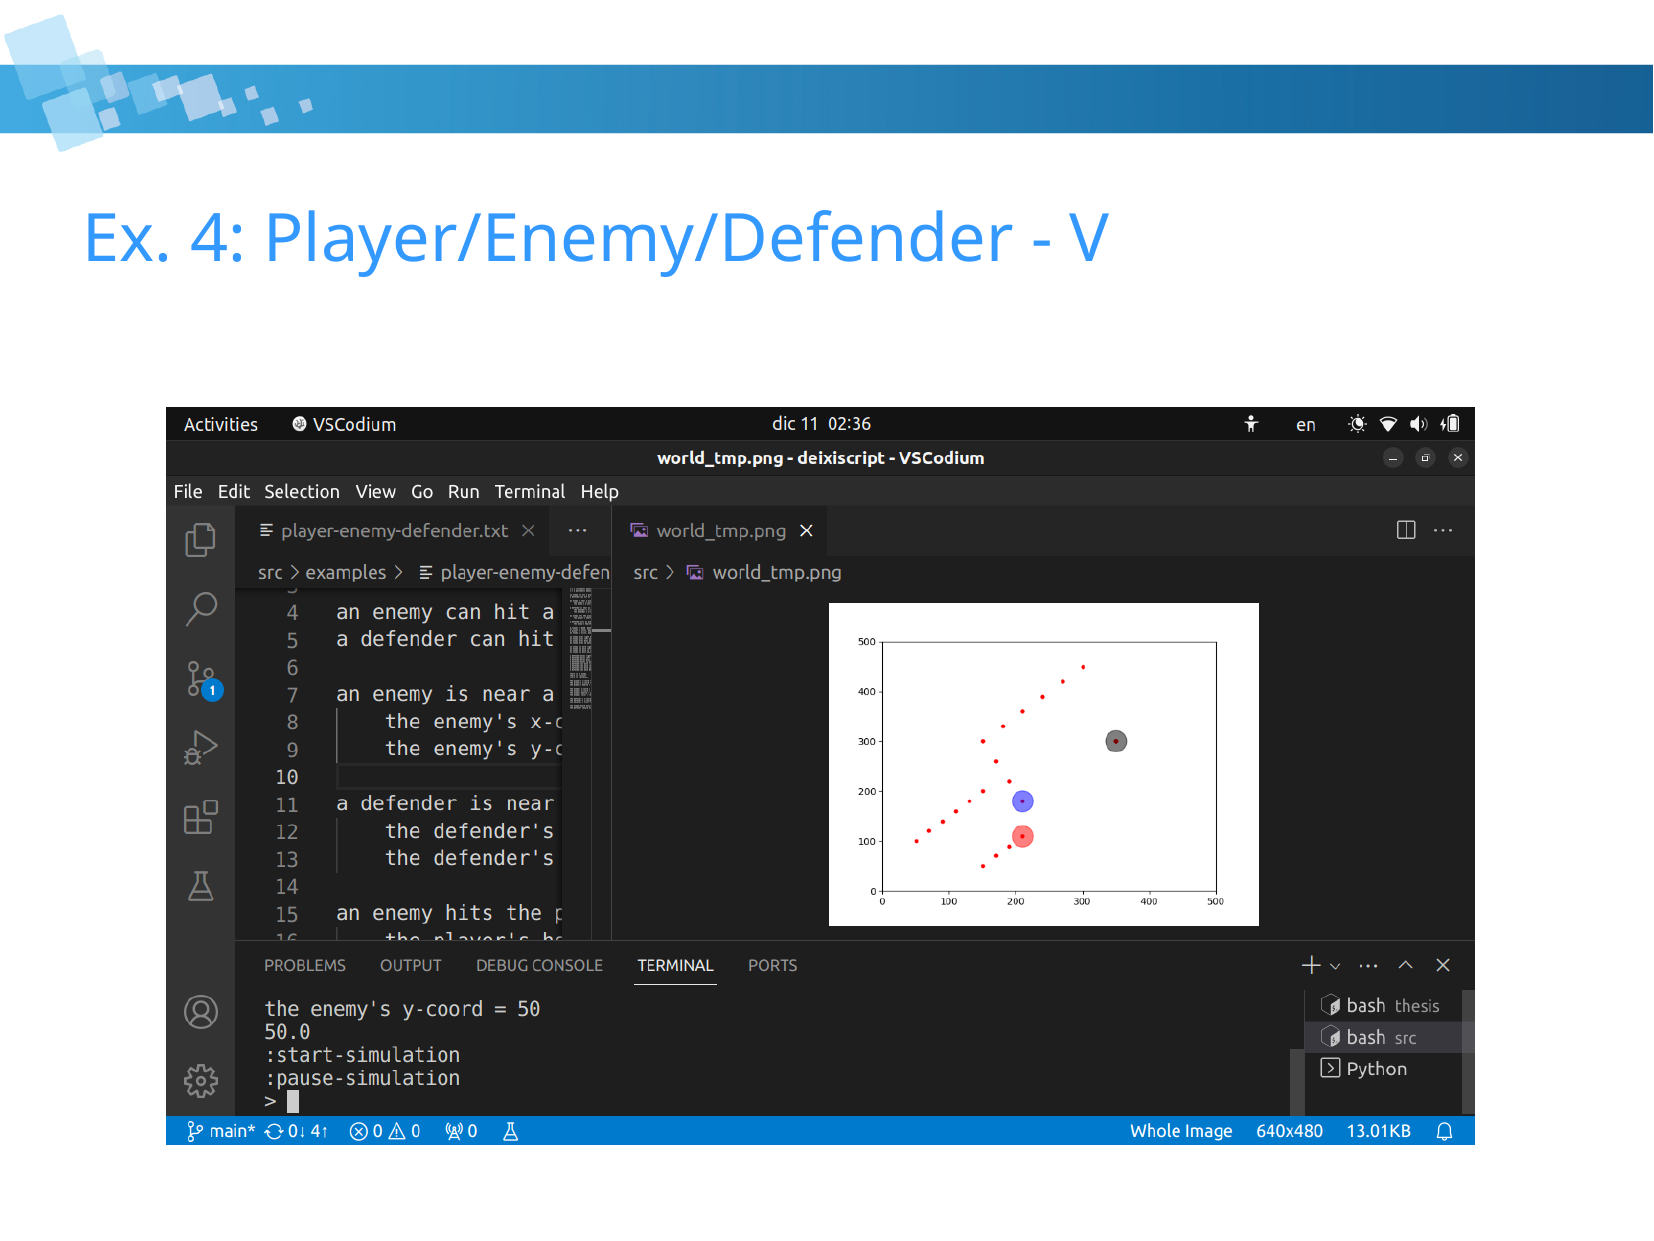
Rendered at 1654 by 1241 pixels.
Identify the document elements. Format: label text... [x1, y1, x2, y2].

title Ex. 4: Player/Enemy/Defender - V [82, 132, 1571, 340]
picture [0, 0, 1653, 1238]
